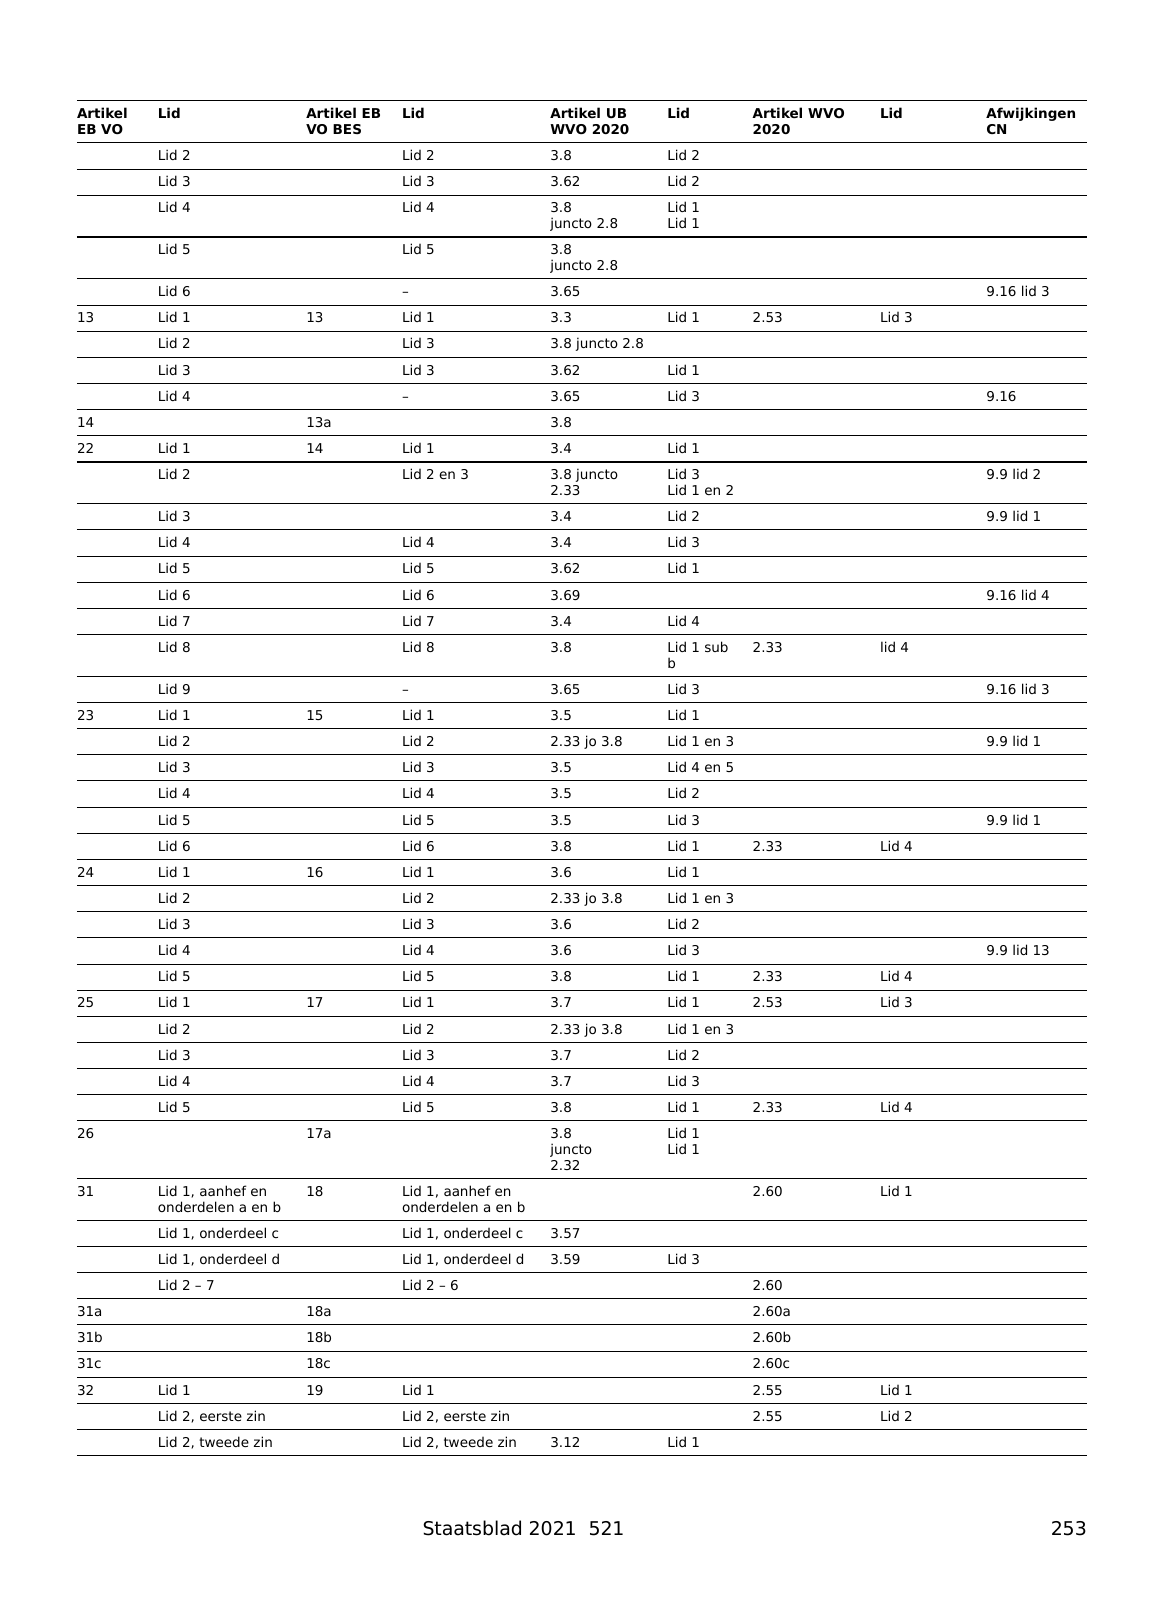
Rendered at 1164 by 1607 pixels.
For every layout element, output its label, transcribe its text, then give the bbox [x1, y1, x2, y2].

table_cell [746, 938, 874, 963]
table_cell [874, 1299, 980, 1324]
table_cell Lid 6 [396, 583, 544, 608]
table_cell [746, 1043, 874, 1068]
table_cell [77, 609, 152, 634]
table_cell [980, 1043, 1087, 1068]
table_cell 9.9 lid 1 [980, 808, 1087, 833]
table_cell [77, 912, 152, 937]
table_cell Lid 2 [396, 729, 544, 754]
table_cell Lid 3 [661, 1069, 746, 1094]
table_cell Lid 2, eerste zin [152, 1404, 300, 1429]
table_cell [980, 1095, 1087, 1120]
table_cell Lid 3 [396, 332, 544, 357]
table_cell 13 [77, 306, 152, 331]
table_cell Lid 5 [396, 808, 544, 833]
table_cell 31 [77, 1179, 152, 1220]
table_header Artikel EB VO [77, 101, 152, 142]
table_cell [874, 279, 980, 304]
table_cell Lid 3 [152, 755, 300, 780]
table_cell [746, 677, 874, 702]
table_cell [746, 530, 874, 556]
table_cell [300, 635, 396, 676]
table_cell [77, 755, 152, 780]
table_cell [300, 170, 396, 194]
table_cell 3.65 [544, 384, 661, 409]
table_cell [300, 834, 396, 859]
table_cell [746, 755, 874, 780]
table_cell 25 [77, 991, 152, 1016]
table_cell [300, 1221, 396, 1246]
table_cell 3.7 [544, 991, 661, 1016]
table_cell [300, 504, 396, 529]
table_cell 3.8 [544, 143, 661, 168]
table_cell [746, 463, 874, 503]
table_cell 3.8 juncto 2.33 [544, 463, 661, 503]
table_cell 18a [300, 1299, 396, 1324]
table_cell [746, 1069, 874, 1094]
table_cell [661, 410, 746, 435]
table_cell 2.33 jo 3.8 [544, 729, 661, 754]
table_cell Lid 4 [152, 384, 300, 409]
table_cell Lid 5 [152, 808, 300, 833]
table_cell [300, 1273, 396, 1298]
table_cell [300, 755, 396, 780]
table_cell 3.7 [544, 1043, 661, 1068]
table_cell Lid 3 [874, 991, 980, 1016]
table_cell [544, 1273, 661, 1298]
table_cell [874, 1043, 980, 1068]
table_header Artikel EB VO BES [300, 101, 396, 142]
table_cell [980, 886, 1087, 911]
table_cell 15 [300, 703, 396, 728]
table_cell Lid 1 [396, 1378, 544, 1403]
table_cell 2.55 [746, 1404, 874, 1429]
table_cell [300, 729, 396, 754]
table_cell Lid 3 [661, 938, 746, 963]
table_cell [300, 332, 396, 357]
table_cell Lid 5 [396, 238, 544, 278]
table_cell [980, 755, 1087, 780]
table_cell [661, 1179, 746, 1220]
table_cell 2.33 jo 3.8 [544, 1017, 661, 1042]
table_cell [874, 1017, 980, 1042]
table_cell Lid 4 [396, 781, 544, 807]
table_cell [746, 808, 874, 833]
table_cell [746, 703, 874, 728]
table_cell 2.53 [746, 991, 874, 1016]
table_cell [300, 1095, 396, 1120]
table_cell [874, 781, 980, 807]
table_cell Lid 2 [152, 332, 300, 357]
table_cell 23 [77, 703, 152, 728]
table_cell [300, 912, 396, 937]
table_cell Lid 2 [661, 1043, 746, 1068]
table_cell [300, 557, 396, 582]
table_cell Lid 4 en 5 [661, 755, 746, 780]
table_cell [300, 1017, 396, 1042]
table_cell 2.55 [746, 1378, 874, 1403]
table_cell Lid 2 [661, 781, 746, 807]
table_cell 2.33 [746, 834, 874, 859]
table_cell 2.33 [746, 965, 874, 989]
table_cell Lid 1, onderdeel d [396, 1247, 544, 1272]
table_cell 3.8 [544, 965, 661, 989]
table_cell [77, 1043, 152, 1068]
table_cell [661, 1273, 746, 1298]
table_cell 3.69 [544, 583, 661, 608]
table_cell [746, 583, 874, 608]
table_cell Lid 2 [152, 729, 300, 754]
table_cell [300, 530, 396, 556]
table_cell Lid 1 [661, 1430, 746, 1455]
table_cell [980, 860, 1087, 885]
table_cell Lid 1 [152, 1378, 300, 1403]
table_cell 2.60 [746, 1273, 874, 1298]
table_cell Lid 1 en 3 [661, 729, 746, 754]
table_cell [874, 860, 980, 885]
table_cell Lid 2 en 3 [396, 463, 544, 503]
table_cell [746, 279, 874, 304]
table_cell – [396, 279, 544, 304]
table_cell [77, 279, 152, 304]
table_cell 13 [300, 306, 396, 331]
table_cell [874, 886, 980, 911]
table_cell Lid 3 [661, 1247, 746, 1272]
table_cell Lid 4 [152, 938, 300, 963]
table_cell Lid 2 [874, 1404, 980, 1429]
table_cell [77, 583, 152, 608]
table_cell [980, 436, 1087, 461]
table_cell [300, 196, 396, 236]
table_cell Lid 1 [661, 306, 746, 331]
table_cell 2.33 [746, 1095, 874, 1120]
table_cell 3.12 [544, 1430, 661, 1455]
table_cell Lid 1 [874, 1378, 980, 1403]
table_cell 3.6 [544, 860, 661, 885]
table_cell 3.62 [544, 557, 661, 582]
table_cell [980, 1352, 1087, 1377]
table_cell [874, 463, 980, 503]
table_cell Lid 3 [396, 170, 544, 194]
table_cell Lid 7 [152, 609, 300, 634]
table_cell [980, 1299, 1087, 1324]
table_cell [77, 729, 152, 754]
table_cell 31b [77, 1325, 152, 1351]
table_cell [874, 384, 980, 409]
table_cell [980, 1404, 1087, 1429]
table_cell Lid 1 [874, 1179, 980, 1220]
table_cell [300, 1247, 396, 1272]
table_cell – [396, 677, 544, 702]
table_cell Lid 1 [152, 860, 300, 885]
table_cell [980, 1378, 1087, 1403]
table_cell 2.60a [746, 1299, 874, 1324]
table_cell [874, 436, 980, 461]
table_cell [77, 1247, 152, 1272]
table_cell Lid 6 [152, 583, 300, 608]
table_cell 9.16 lid 3 [980, 677, 1087, 702]
table_cell 9.16 [980, 384, 1087, 409]
table_cell 2.60c [746, 1352, 874, 1377]
table_cell [77, 886, 152, 911]
table_cell [874, 912, 980, 937]
table_cell [874, 938, 980, 963]
table_cell Lid 2 [661, 170, 746, 194]
table_cell Lid 3 [396, 358, 544, 383]
table_cell 3.65 [544, 677, 661, 702]
table_cell [152, 1299, 300, 1324]
table_cell 18c [300, 1352, 396, 1377]
table_cell [661, 238, 746, 278]
table_cell 31c [77, 1352, 152, 1377]
table_cell 3.62 [544, 358, 661, 383]
table_cell [396, 504, 544, 529]
table_cell [746, 1017, 874, 1042]
table_cell Lid 3 [396, 1043, 544, 1068]
table_cell [874, 196, 980, 236]
table_cell Lid 1 [661, 557, 746, 582]
table_cell Lid 1 [396, 991, 544, 1016]
table_cell 17 [300, 991, 396, 1016]
table_cell – [396, 384, 544, 409]
table_cell [396, 1325, 544, 1351]
table_cell [77, 530, 152, 556]
table_cell Lid 5 [152, 557, 300, 582]
table_cell 18b [300, 1325, 396, 1351]
table_cell [874, 504, 980, 529]
table_cell [746, 170, 874, 194]
table_cell [874, 170, 980, 194]
table_cell [746, 358, 874, 383]
table_cell [77, 965, 152, 989]
table_cell [300, 238, 396, 278]
table_cell [874, 1221, 980, 1246]
table_cell [874, 1069, 980, 1094]
table_cell [874, 557, 980, 582]
table_cell Lid 4 [874, 834, 980, 859]
table_cell [980, 991, 1087, 1016]
table_cell [77, 170, 152, 194]
table_cell 9.16 lid 3 [980, 279, 1087, 304]
table_cell [77, 557, 152, 582]
table_cell [980, 1247, 1087, 1272]
table_cell Lid 1 [661, 1095, 746, 1120]
table_cell [300, 808, 396, 833]
table_cell [980, 238, 1087, 278]
table_cell 3.8 [544, 410, 661, 435]
table_cell 22 [77, 436, 152, 461]
table_cell Lid 5 [396, 557, 544, 582]
table_cell Lid 3 [661, 677, 746, 702]
table_cell [77, 332, 152, 357]
table_cell [746, 332, 874, 357]
table_cell 24 [77, 860, 152, 885]
table_cell [874, 1273, 980, 1298]
table_cell [874, 1352, 980, 1377]
table_cell [300, 384, 396, 409]
table_cell Lid 1 en 3 [661, 1017, 746, 1042]
table_cell [396, 1352, 544, 1377]
table_header Lid [152, 101, 300, 142]
table_cell [746, 1247, 874, 1272]
table_cell 2.33 [746, 635, 874, 676]
table_cell [874, 332, 980, 357]
table_cell [77, 1430, 152, 1455]
table_cell [300, 583, 396, 608]
table_cell 19 [300, 1378, 396, 1403]
table_cell [980, 530, 1087, 556]
table_cell [77, 384, 152, 409]
table_cell [980, 781, 1087, 807]
table_cell Lid 2, eerste zin [396, 1404, 544, 1429]
table_cell Lid 1 [661, 991, 746, 1016]
table_cell [746, 729, 874, 754]
table_cell [980, 143, 1087, 168]
table_cell Lid 4 [661, 609, 746, 634]
table_cell 3.8 juncto 2.8 [544, 238, 661, 278]
table_cell [980, 1221, 1087, 1246]
table_cell Lid 4 [396, 1069, 544, 1094]
table_cell 3.59 [544, 1247, 661, 1272]
table_cell [874, 1325, 980, 1351]
table_cell Lid 1 [661, 703, 746, 728]
table_cell [874, 410, 980, 435]
table_cell Lid 3 [661, 384, 746, 409]
table_cell [746, 196, 874, 236]
table_cell Lid 1 en 3 [661, 886, 746, 911]
table_cell 3.65 [544, 279, 661, 304]
table_cell 14 [300, 436, 396, 461]
table_cell 3.8 juncto 2.8 [544, 332, 661, 357]
table_cell 3.8 juncto 2.32 [544, 1121, 661, 1178]
table_cell 3.6 [544, 912, 661, 937]
table_cell [661, 1378, 746, 1403]
table_cell Lid 5 [152, 965, 300, 989]
table_cell [661, 1325, 746, 1351]
table_cell 16 [300, 860, 396, 885]
table_cell Lid 1 [152, 703, 300, 728]
table_cell Lid 2 [152, 886, 300, 911]
table_cell Lid 5 [396, 965, 544, 989]
table_cell [661, 1221, 746, 1246]
table_cell [746, 1430, 874, 1455]
table_cell [661, 332, 746, 357]
table_cell [544, 1179, 661, 1220]
table_cell [77, 635, 152, 676]
table_cell [980, 1017, 1087, 1042]
table_cell Lid 1 [661, 358, 746, 383]
table_cell [300, 1404, 396, 1429]
table_cell [396, 410, 544, 435]
table_cell 9.16 lid 4 [980, 583, 1087, 608]
table_cell [544, 1378, 661, 1403]
table_cell [980, 196, 1087, 236]
table_cell [300, 1043, 396, 1068]
table_cell 3.5 [544, 781, 661, 807]
table_cell [874, 238, 980, 278]
table_cell Lid 5 [152, 1095, 300, 1120]
table_cell [77, 358, 152, 383]
table_cell [746, 143, 874, 168]
table_cell Lid 4 [152, 196, 300, 236]
table_cell [746, 384, 874, 409]
table_cell [77, 677, 152, 702]
table_cell Lid 2 [396, 1017, 544, 1042]
table_cell [746, 1121, 874, 1178]
table_cell Lid 3 [661, 530, 746, 556]
table_cell [544, 1404, 661, 1429]
table_cell [746, 410, 874, 435]
table_header Afwijkingen CN [980, 101, 1087, 142]
table_cell 32 [77, 1378, 152, 1403]
table_cell [980, 332, 1087, 357]
table_cell [746, 436, 874, 461]
table_cell [152, 1352, 300, 1377]
table_cell [874, 729, 980, 754]
table_cell [746, 557, 874, 582]
table_cell Lid 1, aanhef en onderdelen a en b [152, 1179, 300, 1220]
table_cell 3.57 [544, 1221, 661, 1246]
table_cell Lid 2 [661, 504, 746, 529]
table_cell [980, 1121, 1087, 1178]
table_cell Lid 2 – 7 [152, 1273, 300, 1298]
table_cell 2.60b [746, 1325, 874, 1351]
table_cell [746, 609, 874, 634]
table_cell Lid 6 [152, 279, 300, 304]
table_cell [874, 1247, 980, 1272]
table_cell Lid 1 [396, 703, 544, 728]
table_cell 9.9 lid 13 [980, 938, 1087, 963]
table_cell [77, 781, 152, 807]
table_cell 3.4 [544, 609, 661, 634]
table_cell [77, 1095, 152, 1120]
table_cell [661, 1352, 746, 1377]
table_cell 26 [77, 1121, 152, 1178]
table_cell [300, 358, 396, 383]
table_cell [152, 410, 300, 435]
table_cell [746, 238, 874, 278]
table_cell Lid 1 [396, 860, 544, 885]
table_cell Lid 7 [396, 609, 544, 634]
table_cell Lid 2 – 6 [396, 1273, 544, 1298]
table_cell Lid 4 [152, 530, 300, 556]
table_cell Lid 6 [152, 834, 300, 859]
table_cell [77, 938, 152, 963]
table_cell [152, 1121, 300, 1178]
table_cell [874, 143, 980, 168]
table_cell [746, 860, 874, 885]
table_cell Lid 1 sub b [661, 635, 746, 676]
table_cell Lid 1 [661, 436, 746, 461]
table_cell 3.8 [544, 1095, 661, 1120]
table_cell Lid 5 [152, 238, 300, 278]
table_cell 9.9 lid 1 [980, 504, 1087, 529]
table_cell 3.4 [544, 504, 661, 529]
table_cell Lid 4 [396, 530, 544, 556]
table_cell Lid 3 [152, 358, 300, 383]
table_cell [874, 530, 980, 556]
table_header Lid [661, 101, 746, 142]
table_cell Lid 1 [661, 860, 746, 885]
table_cell [152, 1325, 300, 1351]
table_cell [544, 1299, 661, 1324]
table_cell [874, 703, 980, 728]
table_cell [77, 463, 152, 503]
table_cell [980, 609, 1087, 634]
table_cell Lid 1 [661, 834, 746, 859]
table_header Lid [396, 101, 544, 142]
table_cell [77, 834, 152, 859]
table_cell 2.53 [746, 306, 874, 331]
table_cell Lid 8 [152, 635, 300, 676]
table_cell Lid 8 [396, 635, 544, 676]
table_cell [980, 912, 1087, 937]
table_cell [980, 834, 1087, 859]
table_cell 3.5 [544, 755, 661, 780]
table_cell Lid 6 [396, 834, 544, 859]
table_cell Lid 9 [152, 677, 300, 702]
table_cell 9.9 lid 1 [980, 729, 1087, 754]
table_cell Lid 3 Lid 1 en 2 [661, 463, 746, 503]
table_cell [746, 504, 874, 529]
table_cell Lid 3 [661, 808, 746, 833]
table_cell Lid 1 Lid 1 [661, 196, 746, 236]
table_cell [746, 1221, 874, 1246]
table_cell Lid 1, onderdeel d [152, 1247, 300, 1272]
table_cell Lid 1 [661, 965, 746, 989]
table_cell [77, 1221, 152, 1246]
table_cell Lid 2 [661, 912, 746, 937]
table_cell [980, 557, 1087, 582]
table_cell Lid 4 [396, 196, 544, 236]
table_cell Lid 4 [874, 965, 980, 989]
table_cell Lid 4 [396, 938, 544, 963]
table_cell [300, 1430, 396, 1455]
table_cell [746, 781, 874, 807]
table_cell 14 [77, 410, 152, 435]
table_cell [300, 463, 396, 503]
table_cell 2.33 jo 3.8 [544, 886, 661, 911]
table_cell Lid 4 [152, 781, 300, 807]
table_cell Lid 1 [152, 306, 300, 331]
table_cell [980, 358, 1087, 383]
table_cell [77, 196, 152, 236]
table_cell 2.60 [746, 1179, 874, 1220]
table_header Lid [874, 101, 980, 142]
table_cell [300, 965, 396, 989]
table_cell Lid 1 [152, 991, 300, 1016]
table_cell [300, 938, 396, 963]
table_cell Lid 3 [396, 912, 544, 937]
table_cell [300, 143, 396, 168]
table_cell Lid 4 [152, 1069, 300, 1094]
table_cell Lid 1 [152, 436, 300, 461]
table_cell [300, 677, 396, 702]
table_cell Lid 3 [152, 1043, 300, 1068]
table_cell [874, 677, 980, 702]
table_cell [544, 1352, 661, 1377]
table_header Artikel WVO 2020 [746, 101, 874, 142]
table_cell 3.8 [544, 635, 661, 676]
table_cell Lid 3 [874, 306, 980, 331]
table_cell [980, 306, 1087, 331]
table_cell 3.8 [544, 834, 661, 859]
table_cell 3.5 [544, 808, 661, 833]
table_cell Lid 5 [396, 1095, 544, 1120]
table_cell [980, 170, 1087, 194]
table_cell [746, 886, 874, 911]
table_cell Lid 2 [396, 143, 544, 168]
table_cell 31a [77, 1299, 152, 1324]
table_cell [980, 1273, 1087, 1298]
table_cell Lid 2, tweede zin [152, 1430, 300, 1455]
table_cell [746, 912, 874, 937]
table_cell 3.3 [544, 306, 661, 331]
table_cell [874, 358, 980, 383]
table_cell 9.9 lid 2 [980, 463, 1087, 503]
table_cell [980, 635, 1087, 676]
table_cell [874, 1430, 980, 1455]
table_cell Lid 1, aanhef en onderdelen a en b [396, 1179, 544, 1220]
table_cell [980, 1430, 1087, 1455]
table_cell Lid 2 [661, 143, 746, 168]
table_cell lid 4 [874, 635, 980, 676]
table_cell [874, 808, 980, 833]
table_cell [300, 781, 396, 807]
table_cell 3.4 [544, 436, 661, 461]
table_cell 17a [300, 1121, 396, 1178]
table_cell [874, 609, 980, 634]
table_cell [661, 1404, 746, 1429]
table_cell 3.5 [544, 703, 661, 728]
table_cell 13a [300, 410, 396, 435]
table_cell Lid 1 [396, 436, 544, 461]
table_cell [396, 1121, 544, 1178]
table_cell Lid 1, onderdeel c [396, 1221, 544, 1246]
table_cell 3.8 juncto 2.8 [544, 196, 661, 236]
table_cell Lid 4 [874, 1095, 980, 1120]
table_cell [77, 1017, 152, 1042]
table_cell [396, 1299, 544, 1324]
table_cell Lid 3 [396, 755, 544, 780]
table_cell [874, 583, 980, 608]
table_cell Lid 3 [152, 912, 300, 937]
table_cell [300, 886, 396, 911]
table_cell Lid 2 [152, 463, 300, 503]
table_cell [77, 504, 152, 529]
table_cell [874, 1121, 980, 1178]
table_cell [980, 410, 1087, 435]
table_cell [300, 279, 396, 304]
table_cell [874, 755, 980, 780]
table_cell [77, 1069, 152, 1094]
table_cell 3.62 [544, 170, 661, 194]
table_cell [77, 1273, 152, 1298]
table_cell Lid 2 [152, 143, 300, 168]
table_cell Lid 1 Lid 1 [661, 1121, 746, 1178]
table_cell 3.7 [544, 1069, 661, 1094]
table_cell [300, 1069, 396, 1094]
table_cell [980, 1325, 1087, 1351]
table_cell Lid 3 [152, 504, 300, 529]
table_cell Lid 1, onderdeel c [152, 1221, 300, 1246]
table_cell [980, 965, 1087, 989]
table_cell [980, 1179, 1087, 1220]
table_cell Lid 2 [152, 1017, 300, 1042]
table_cell 3.4 [544, 530, 661, 556]
table_cell Lid 2, tweede zin [396, 1430, 544, 1455]
table_cell 3.6 [544, 938, 661, 963]
table_cell Lid 1 [396, 306, 544, 331]
table_cell [77, 238, 152, 278]
table_cell [980, 703, 1087, 728]
table_cell [661, 279, 746, 304]
table_cell Lid 2 [396, 886, 544, 911]
table_cell [300, 609, 396, 634]
table_header Artikel UB WVO 2020 [544, 101, 661, 142]
table_cell [77, 143, 152, 168]
table_cell [661, 583, 746, 608]
table_cell [77, 808, 152, 833]
table_cell 18 [300, 1179, 396, 1220]
table_cell [980, 1069, 1087, 1094]
table_cell [661, 1299, 746, 1324]
table_cell Lid 3 [152, 170, 300, 194]
table_cell [77, 1404, 152, 1429]
table_cell [544, 1325, 661, 1351]
